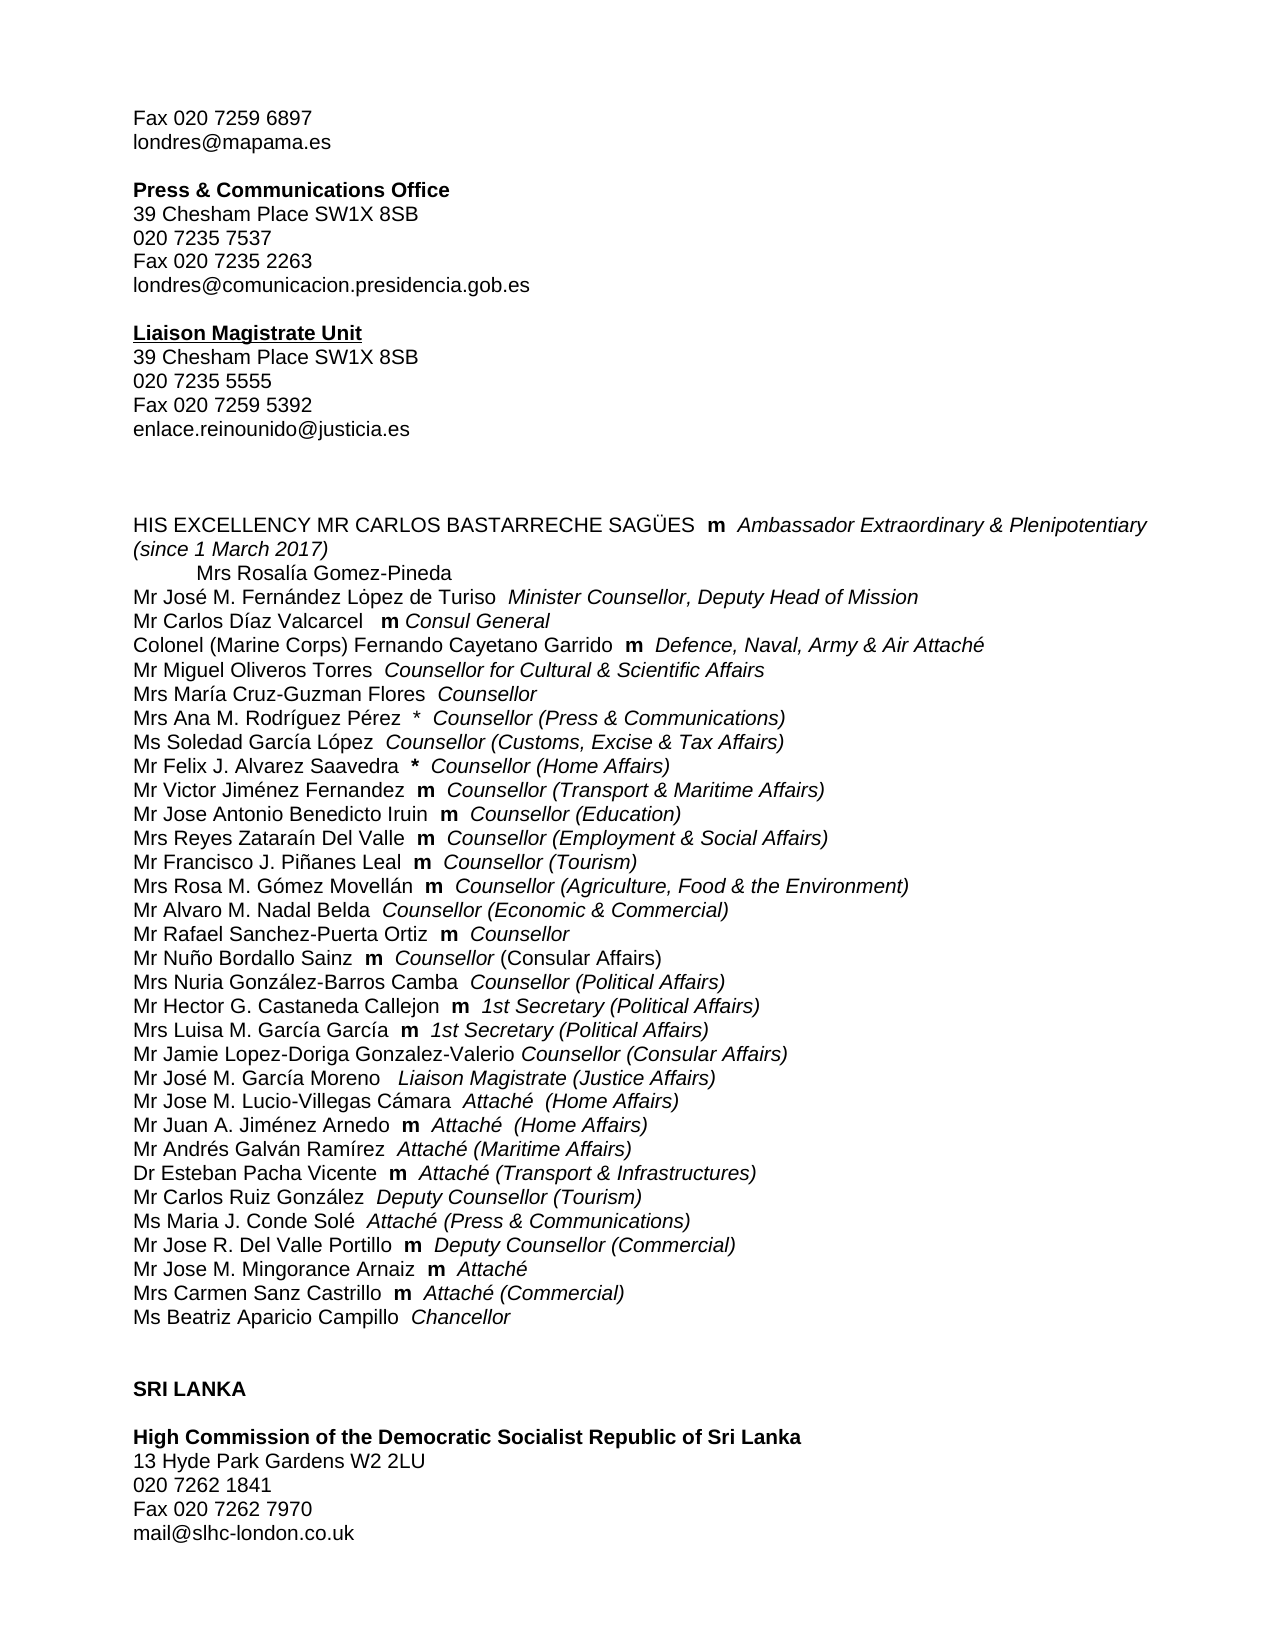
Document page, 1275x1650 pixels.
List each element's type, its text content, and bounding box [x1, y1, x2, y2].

text Ms Soledad García López Counsellor (Customs, Excise & Tax Affairs) [133, 730, 1181, 754]
text 39 Chesham Place SW1X 8SB [133, 201, 1181, 225]
text Mr Victor Jiménez Fernandez m Counsellor (Transport & Maritime Affairs) [133, 778, 1181, 802]
subtitle SRI LANKA [133, 1377, 1181, 1401]
text Mr Nuño Bordallo Sainz m Counsellor (Consular Affairs) [133, 946, 1181, 969]
text Mr Jose M. Mingorance Arnaiz m Attaché [133, 1257, 1181, 1281]
text Mr Juan A. Jiménez Arnedo m Attaché (Home Affairs) [133, 1113, 1181, 1137]
text Mrs Ana M. Rodríguez Pérez * Counsellor (Press & Communications) [133, 706, 1181, 730]
text Press & Communications Office [133, 177, 1181, 201]
text Ms Beatriz Aparicio Campillo Chancellor [133, 1305, 1181, 1329]
text Mr Carlos Ruiz González Deputy Counsellor (Tourism) [133, 1185, 1181, 1209]
text Fax 020 7259 6897 [133, 106, 1181, 129]
text 39 Chesham Place SW1X 8SB [133, 345, 1181, 369]
text HIS EXCELLENCY MR CARLOS BASTARRECHE SAGÜES m Ambassador Extraordinary & Plenipotentiary (since 1 March 2017) [133, 513, 1181, 561]
text 13 Hyde Park Gardens W2 2LU 020 7262 1841 Fax 020 7262 7970 mail@slhc-london.co.uk [133, 1449, 1181, 1544]
text Mr Jose M. Lucio-Villegas Cámara Attaché (Home Affairs) [133, 1089, 1181, 1113]
text Mr Hector G. Castaneda Callejon m 1st Secretary (Political Affairs) [133, 993, 1181, 1017]
text Mr Felix J. Alvarez Saavedra * Counsellor (Home Affairs) [133, 754, 1181, 778]
text Mr Andrés Galván Ramírez Attaché (Maritime Affairs) [133, 1137, 1181, 1161]
text High Commission of the Democratic Socialist Republic of Sri Lanka [133, 1425, 1181, 1449]
text Mr Jose Antonio Benedicto Iruin m Counsellor (Education) [133, 802, 1181, 826]
text Mr José M. Fernández Lȯpez de Turiso Minister Counsellor, Deputy Head of Mission [133, 585, 1181, 609]
text Dr Esteban Pacha Vicente m Attaché (Transport & Infrastructures) [133, 1161, 1181, 1185]
text Mr Miguel Oliveros Torres Counsellor for Cultural & Scientific Affairs [133, 658, 1181, 682]
text 020 7235 7537 [133, 225, 1181, 249]
text Mr Jamie Lopez-Doriga Gonzalez-Valerio Counsellor (Consular Affairs) [133, 1041, 1181, 1065]
text Liaison Magistrate Unit [133, 321, 1181, 345]
text enlace.reinounido@justicia.es [133, 417, 1181, 441]
text Mr Carlos Díaz Valcarcel m Consul General [133, 609, 1181, 633]
text 020 7235 5555 [133, 369, 1181, 393]
text Mrs Carmen Sanz Castrillo m Attaché (Commercial) [133, 1281, 1181, 1305]
text londres@comunicacion.presidencia.gob.es [133, 273, 1181, 297]
text Mrs Luisa M. García García m 1st Secretary (Political Affairs) [133, 1017, 1181, 1041]
text Fax 020 7259 5392 [133, 393, 1181, 417]
text Mrs Nuria González-Barros Camba Counsellor (Political Affairs) [133, 969, 1181, 993]
text Mr Alvaro M. Nadal Belda Counsellor (Economic & Commercial) [133, 898, 1181, 922]
text Mrs María Cruz-Guzman Flores Counsellor [133, 682, 1181, 706]
text Mrs Rosalía Gomez-Pineda [133, 561, 1181, 585]
text Mr Jose R. Del Valle Portillo m Deputy Counsellor (Commercial) [133, 1233, 1181, 1257]
text Mrs Rosa M. Gómez Movellán m Counsellor (Agriculture, Food & the Environment) [133, 874, 1181, 898]
text Mr José M. García Moreno Liaison Magistrate (Justice Affairs) [133, 1065, 1181, 1089]
text Mrs Reyes Zataraín Del Valle m Counsellor (Employment & Social Affairs) [133, 826, 1181, 850]
text Mr Francisco J. Piñanes Leal m Counsellor (Tourism) [133, 850, 1181, 874]
text londres@mapama.es [133, 129, 1181, 153]
text Ms Maria J. Conde Solé Attaché (Press & Communications) [133, 1209, 1181, 1233]
text Fax 020 7235 2263 [133, 249, 1181, 273]
text Colonel (Marine Corps) Fernando Cayetano Garrido m Defence, Naval, Army & Air Attaché [133, 633, 1181, 658]
text Mr Rafael Sanchez-Puerta Ortiz m Counsellor [133, 922, 1181, 946]
